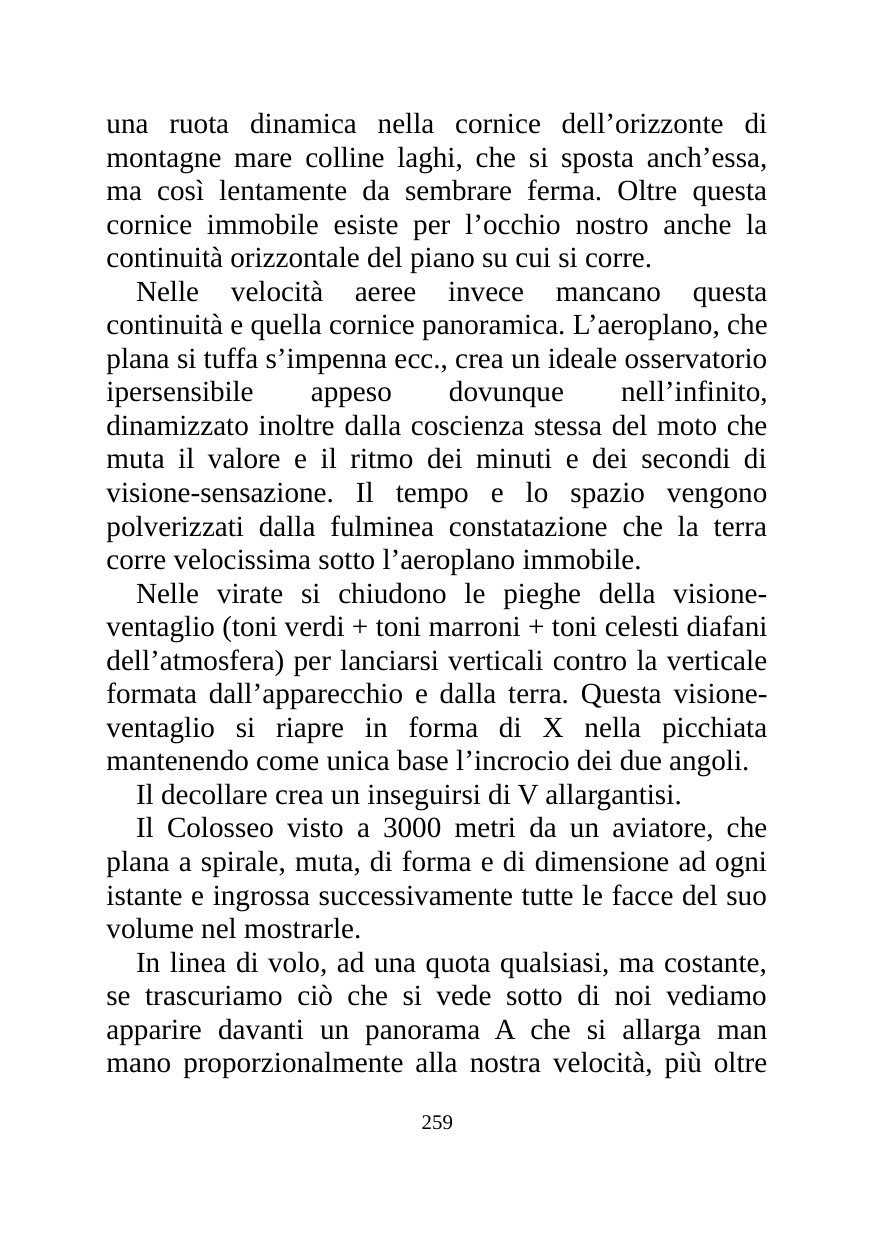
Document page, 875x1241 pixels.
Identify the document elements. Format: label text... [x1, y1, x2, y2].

text Nelle virate si chiudono le pieghe della visione-ventaglio (toni verdi + toni marroni + toni celesti diafani dell’atmosfera) per lanciarsi verticali contro la verticale formata dall’apparecchio e dalla terra. Questa visione-ventaglio si riapre in forma di X nella picchiata mantenendo come unica base l’incrocio dei due angoli. [106, 576, 768, 777]
text Nelle velocità aeree invece mancano questa continuità e quella cornice panoramica. L’aeroplano, che plana si tuffa s’impenna ecc., crea un ideale osservatorio ipersensibile appeso dovunque nell’infinito, dinamizzato inoltre dalla coscienza stessa del moto che muta il valore e il ritmo dei minuti e dei secondi di visione-sensazione. Il tempo e lo spazio vengono polverizzati dalla fulminea constatazione che la terra corre velocissima sotto l’aeroplano immobile. [106, 274, 768, 576]
text Il decollare crea un inseguirsi di V allargantisi. [106, 777, 768, 811]
text una ruota dinamica nella cornice dell’orizzonte di montagne mare colline laghi, che si sposta anch’essa, ma così lentamente da sembrare ferma. Oltre questa cornice immobile esiste per l’occhio nostro anche la continuità orizzontale del piano su cui si corre. [106, 106, 768, 274]
text Il Colosseo visto a 3000 metri da un aviatore, che plana a spirale, muta, di forma e di dimensione ad ogni istante e ingrossa successivamente tutte le facce del suo volume nel mostrarle. [106, 811, 768, 945]
text In linea di volo, ad una quota qualsiasi, ma costante, se trascuriamo ciò che si vede sotto di noi vediamo apparire davanti un panorama A che si allarga man mano proporzionalmente alla nostra velocità, più oltre [106, 945, 768, 1079]
